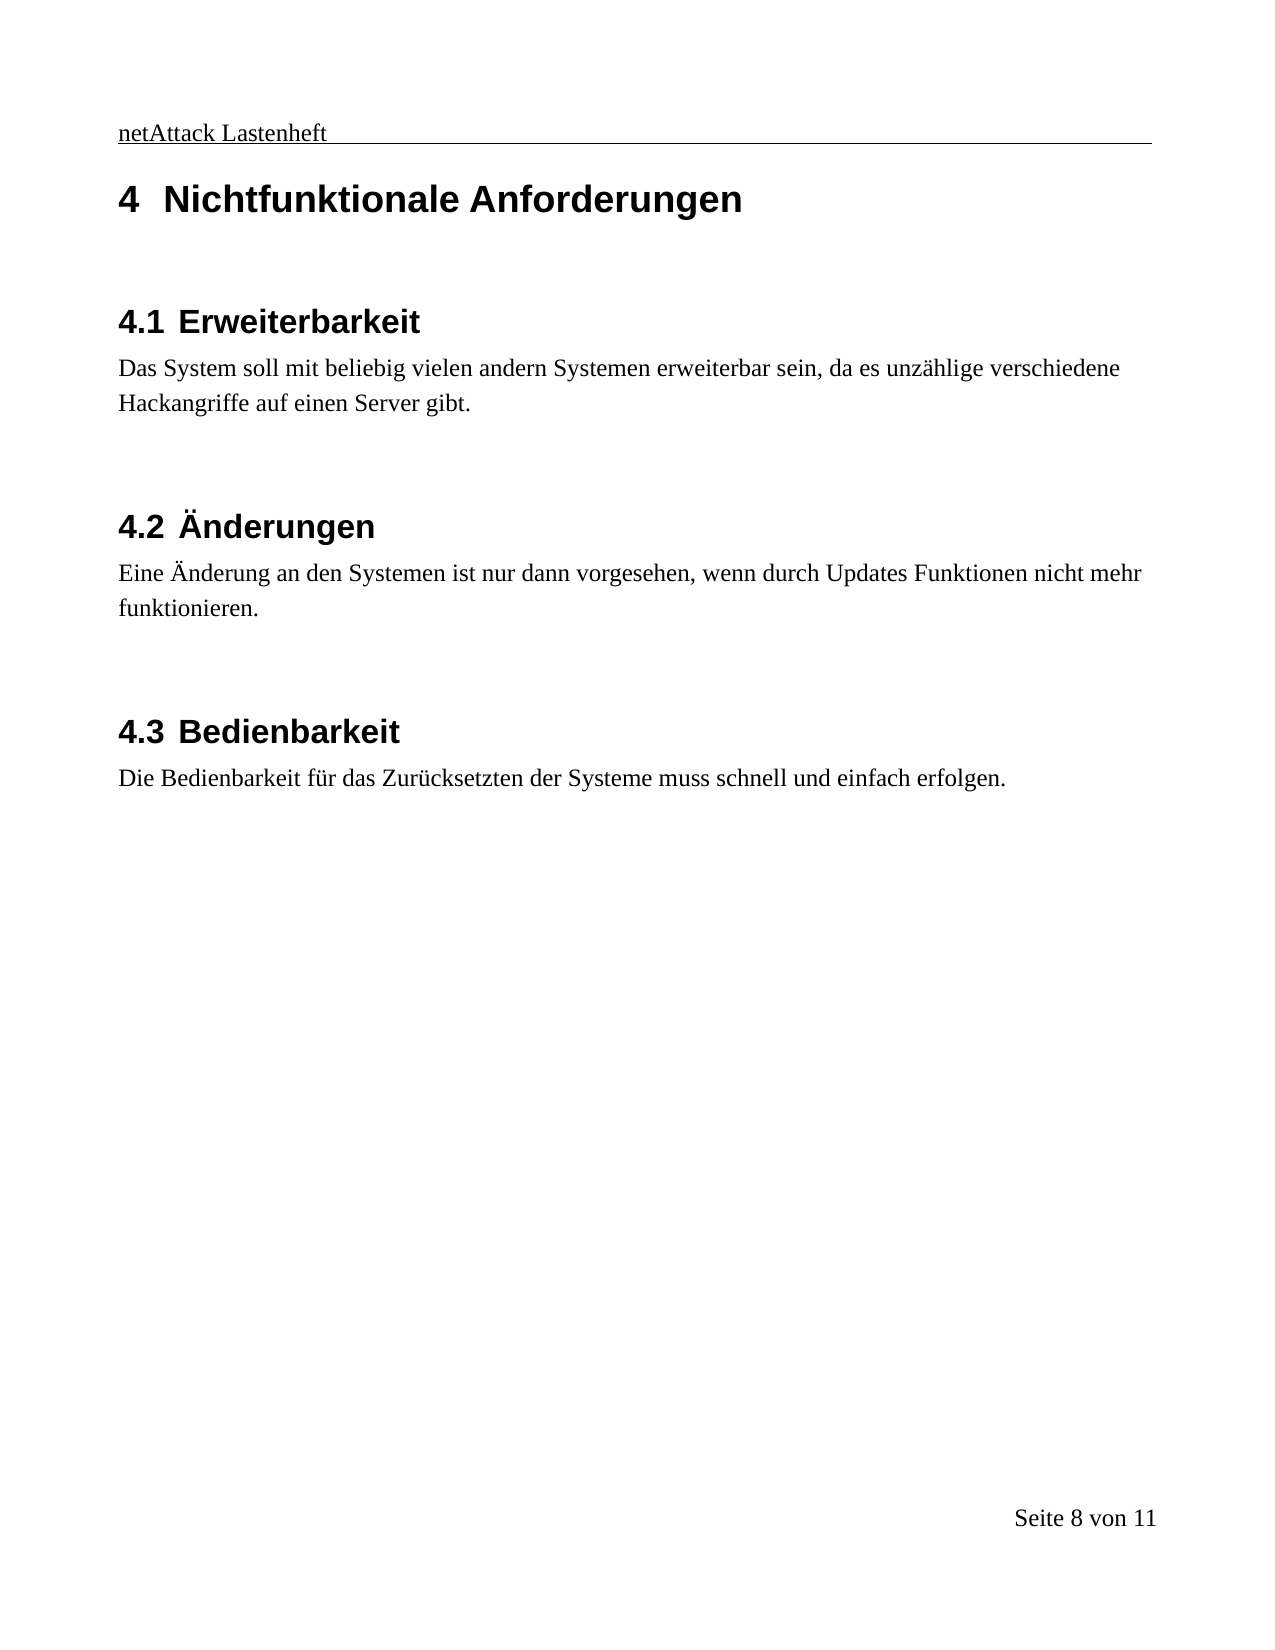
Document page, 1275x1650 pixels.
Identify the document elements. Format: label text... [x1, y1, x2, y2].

subtitle Änderungen [118, 507, 1157, 546]
text Eine Änderung an den Systemen ist nur dann vorgesehen, wenn durch Updates Funktionen nicht mehr funktionieren. [118, 558, 1157, 621]
text Die Bedienbarkeit für das Zurücksetzten der Systeme muss schnell und einfach erfolgen. [118, 763, 1157, 791]
subtitle Erweiterbarkeit [118, 302, 1157, 341]
subtitle Nichtfunktionale Anforderungen [118, 176, 1157, 220]
text Das System soll mit beliebig vielen andern Systemen erweiterbar sein, da es unzählige verschiedene Hackangriffe auf einen Server gibt. [118, 353, 1157, 417]
subtitle Bedienbarkeit [118, 712, 1157, 750]
